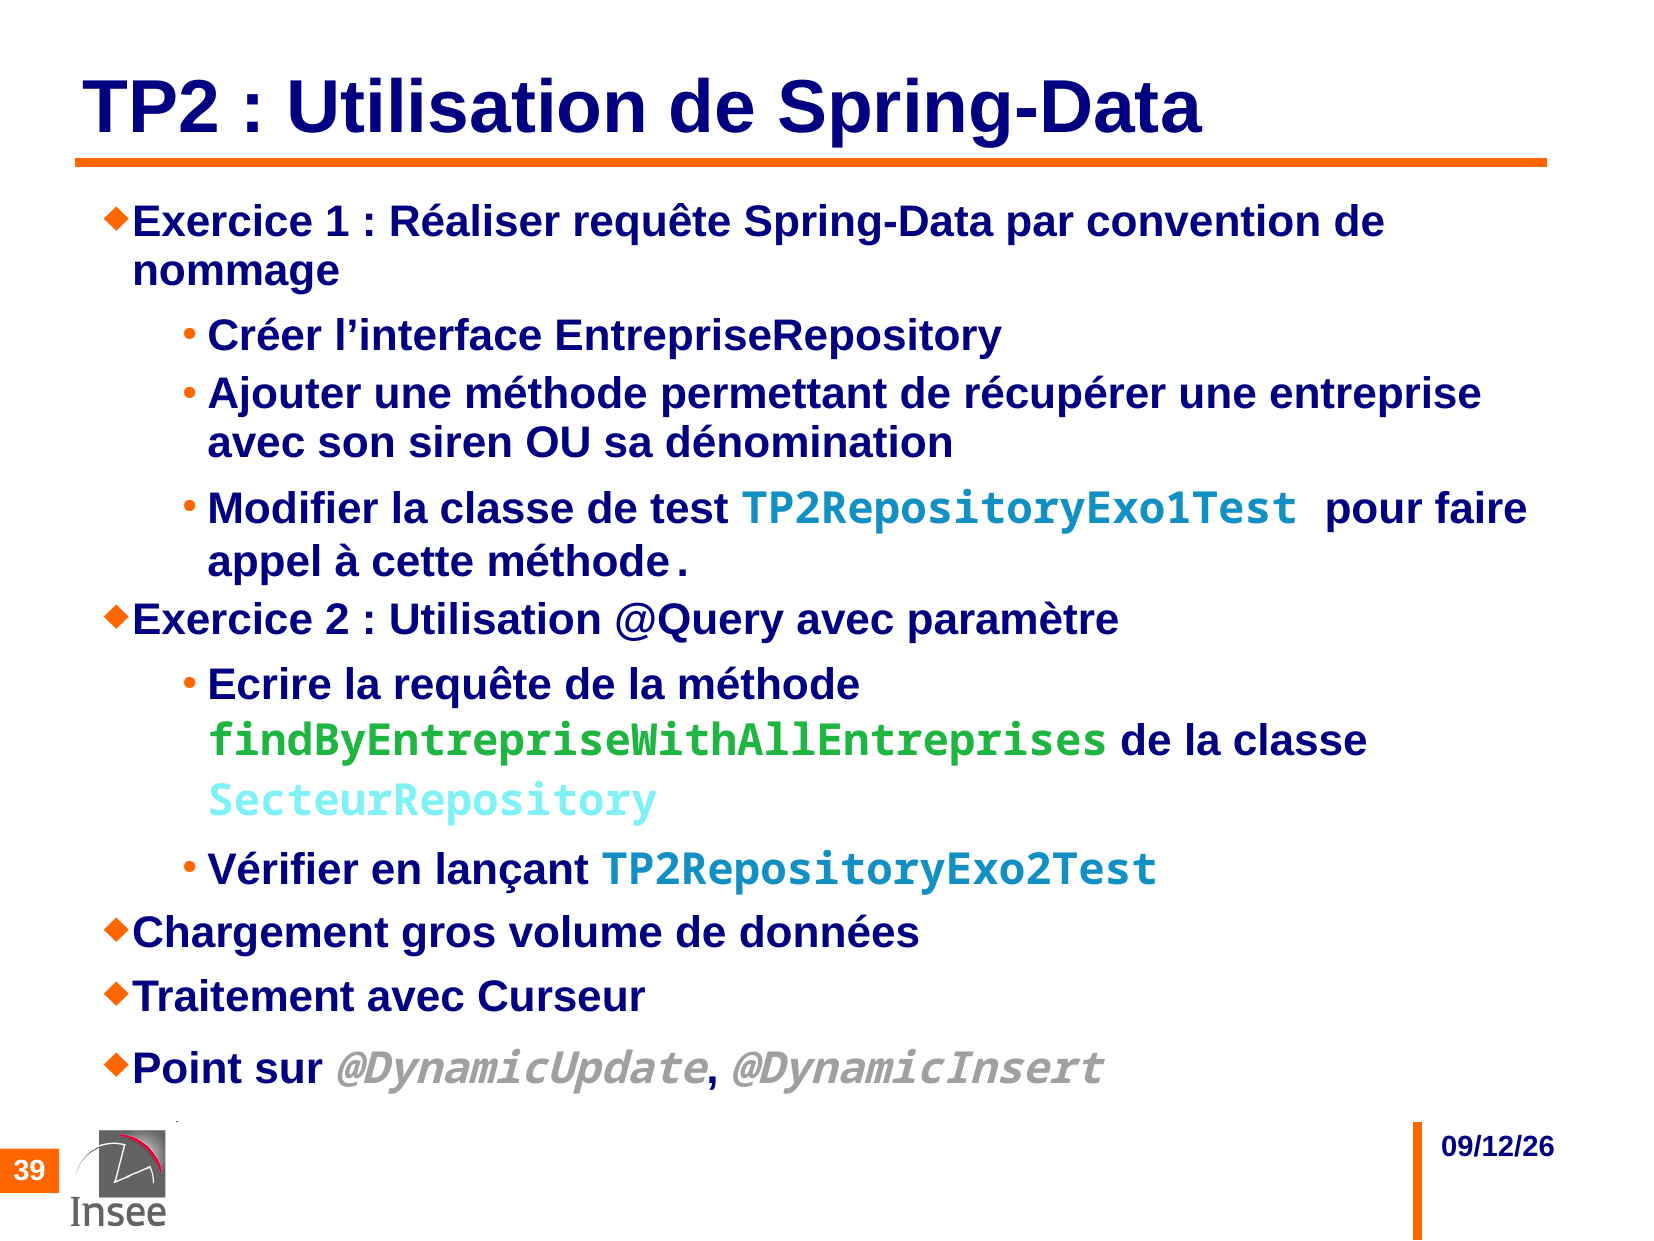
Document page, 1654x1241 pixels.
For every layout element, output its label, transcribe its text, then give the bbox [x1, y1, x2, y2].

picture [62, 1121, 178, 1241]
list Exercice 1 : Réaliser requête Spring-Data par convention de nommage Créer l’interface EntrepriseRepository Ajouter une méthode permettant de récupérer une entreprise avec son siren OU sa dénomination Modifier la classe de test TP2RepositoryExo1Test pour faire appel à cette méthode . Exercice 2 : Utilisation @Query avec paramètre Ecrire la requête de la méthode findByEntrepriseWithAllEntreprises de la classe SecteurRepository Vérifier en lançant TP2RepositoryExo2Test Chargement gros volume de données Traitement avec Curseur Point sur @DynamicUpdate, @DynamicInsert [94, 141, 1583, 1099]
title TP2 : Utilisation de Spring-Data [82, 49, 1619, 163]
